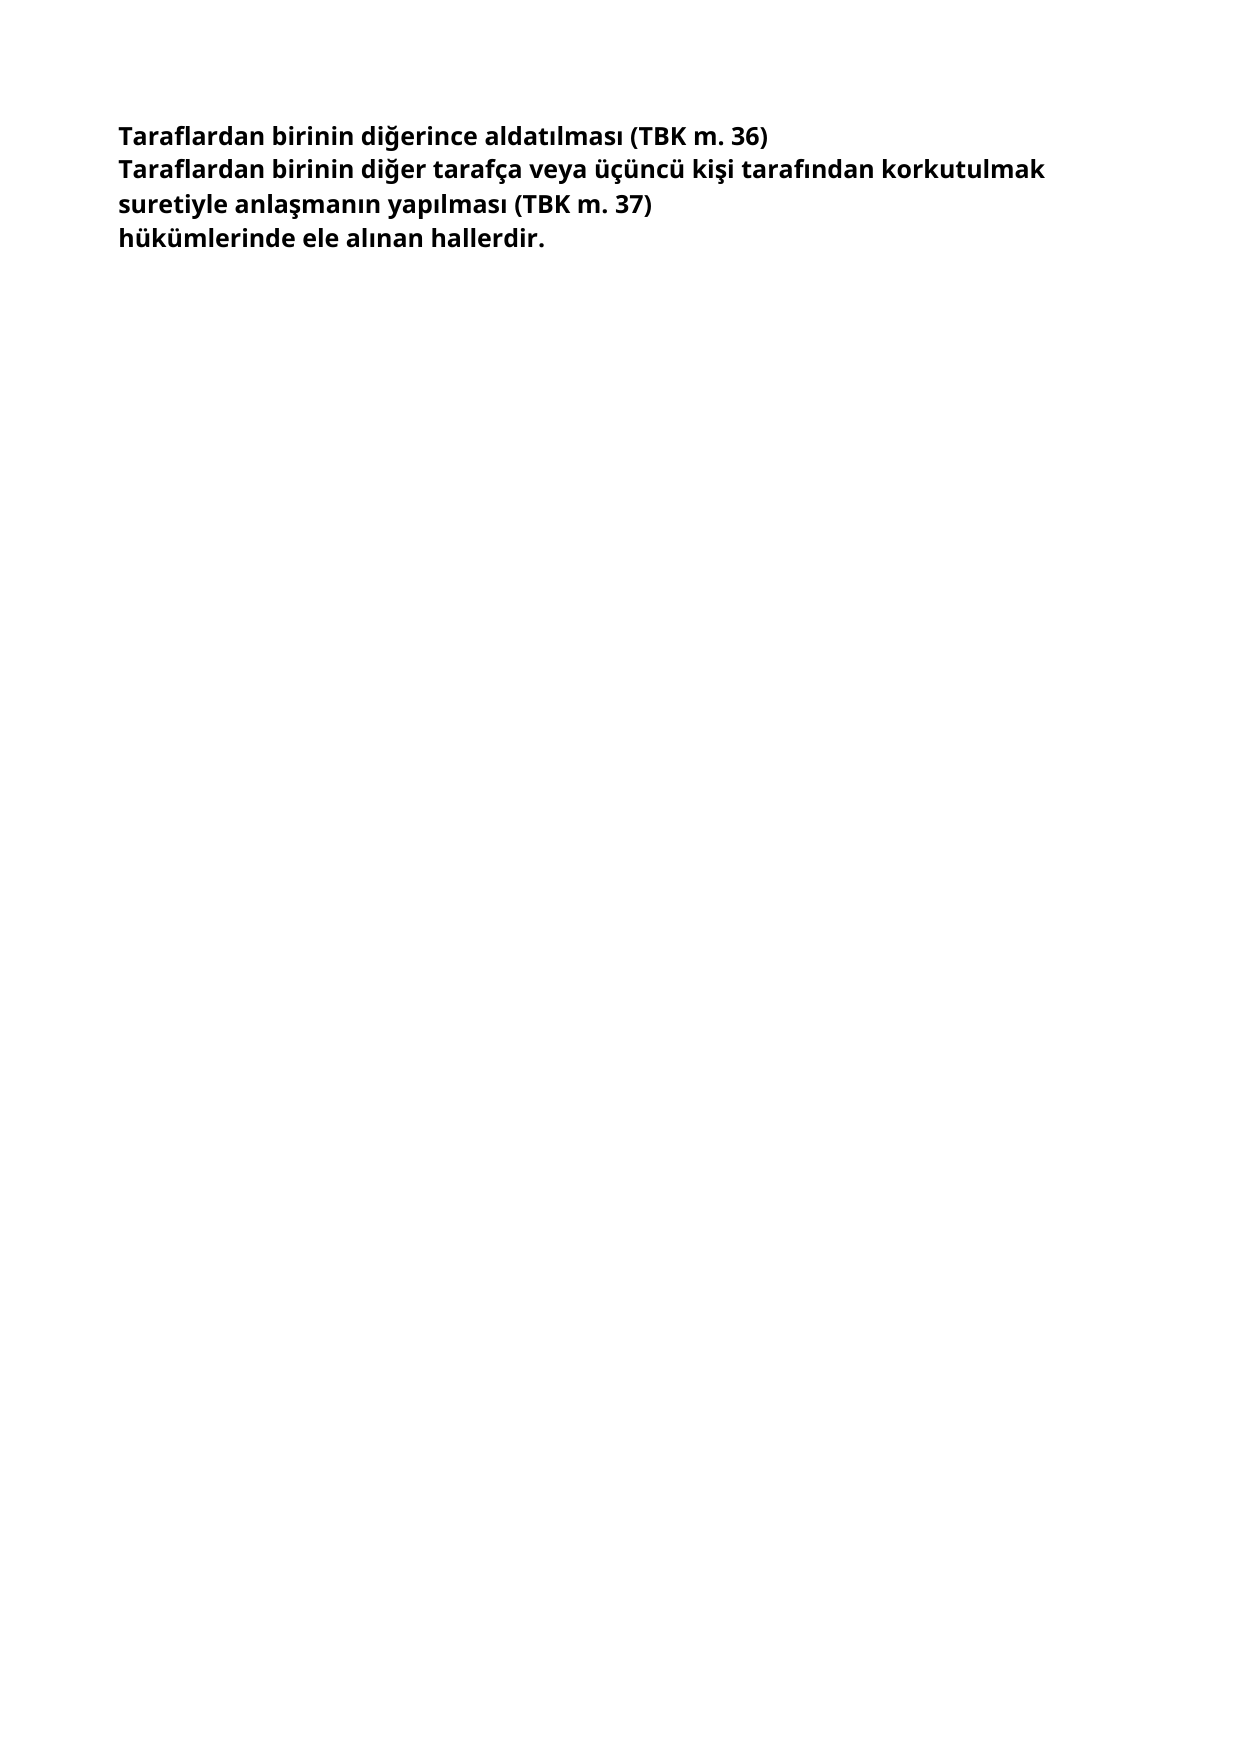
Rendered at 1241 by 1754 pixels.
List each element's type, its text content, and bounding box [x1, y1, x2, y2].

text hükümlerinde ele alınan hallerdir. [118, 220, 1122, 254]
text Taraflardan birinin diğerince aldatılması (TBK m. 36) [118, 118, 1122, 152]
text Taraflardan birinin diğer tarafça veya üçüncü kişi tarafından korkutulmak suretiyle anlaşmanın yapılması (TBK m. 37) [118, 152, 1122, 220]
